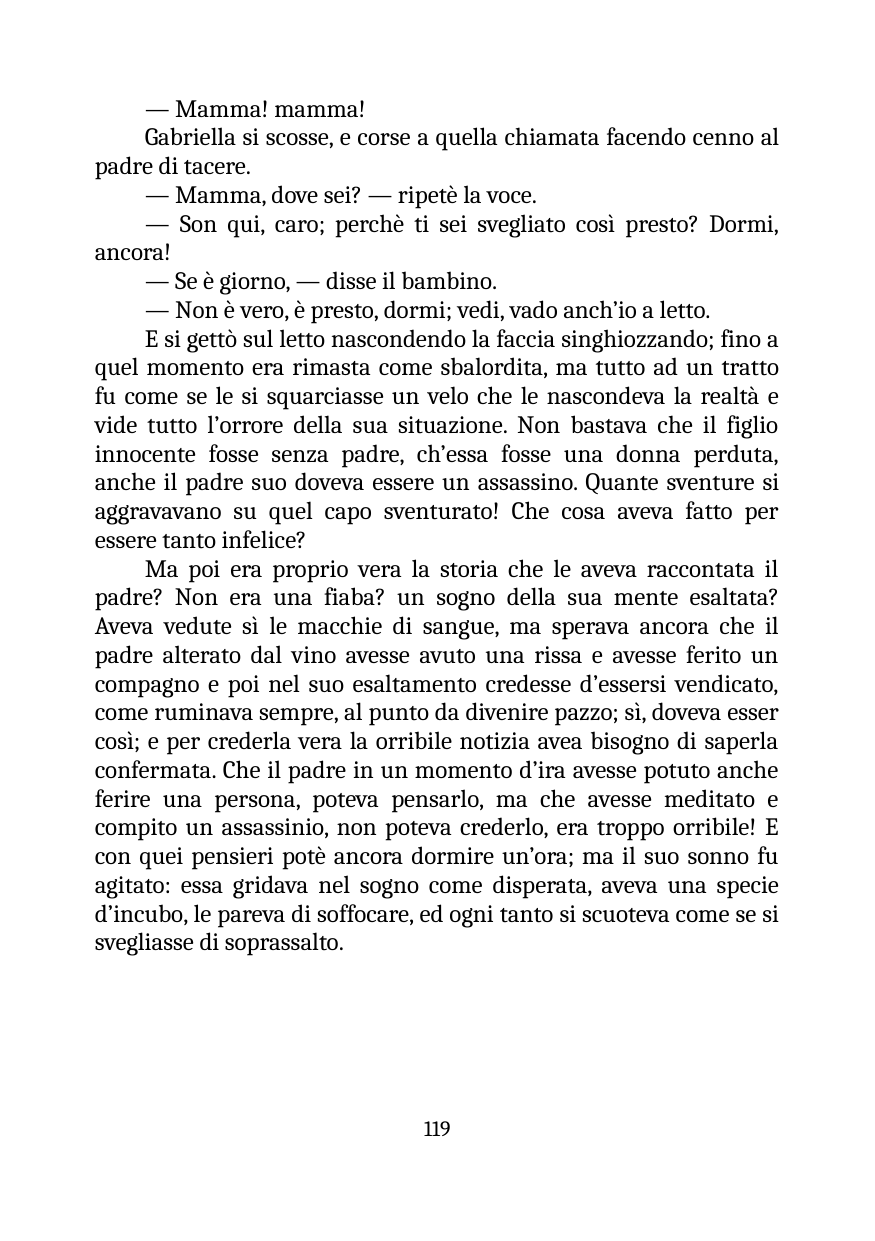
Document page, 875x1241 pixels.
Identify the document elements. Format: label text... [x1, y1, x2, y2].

text — Se è giorno, — disse il bambino. [94, 267, 779, 296]
text E si gettò sul letto nascondendo la faccia singhiozzando; fino a quel momento era rimasta come sbalordita, ma tutto ad un tratto fu come se le si squarciasse un velo che le nascondeva la realtà e vide tutto l’orrore della sua situazione. Non bastava che il figlio innocente fosse senza padre, ch’essa fosse una donna perduta, anche il padre suo doveva essere un assassino. Quante sventure si aggravavano su quel capo sventurato! Che cosa aveva fatto per essere tanto infelice? [94, 324, 779, 554]
text — Mamma, dove sei? — ripetè la voce. [94, 181, 779, 209]
text — Son qui, caro; perchè ti sei svegliato così presto? Dormi, ancora! [94, 209, 779, 267]
text Ma poi era proprio vera la storia che le aveva raccontata il padre? Non era una fiaba? un sogno della sua mente esaltata? Aveva vedute sì le macchie di sangue, ma sperava ancora che il padre alterato dal vino avesse avuto una rissa e avesse ferito un compagno e poi nel suo esaltamento credesse d’essersi vendicato, come ruminava sempre, al punto da divenire pazzo; sì, doveva esser così; e per crederla vera la orribile notizia avea bisogno di saperla confermata. Che il padre in un momento d’ira avesse potuto anche ferire una persona, poteva pensarlo, ma che avesse meditato e compito un assassinio, non poteva crederlo, era troppo orribile! E con quei pensieri potè ancora dormire un’ora; ma il suo sonno fu agitato: essa gridava nel sogno come disperata, aveva una specie d’incubo, le pareva di soffocare, ed ogni tanto si scuoteva come se si svegliasse di soprassalto. [94, 554, 779, 957]
text — Non è vero, è presto, dormi; vedi, vado anch’io a letto. [94, 296, 779, 324]
text — Mamma! mamma! [94, 94, 779, 123]
text Gabriella si scosse, e corse a quella chiamata facendo cenno al padre di tacere. [94, 123, 779, 181]
